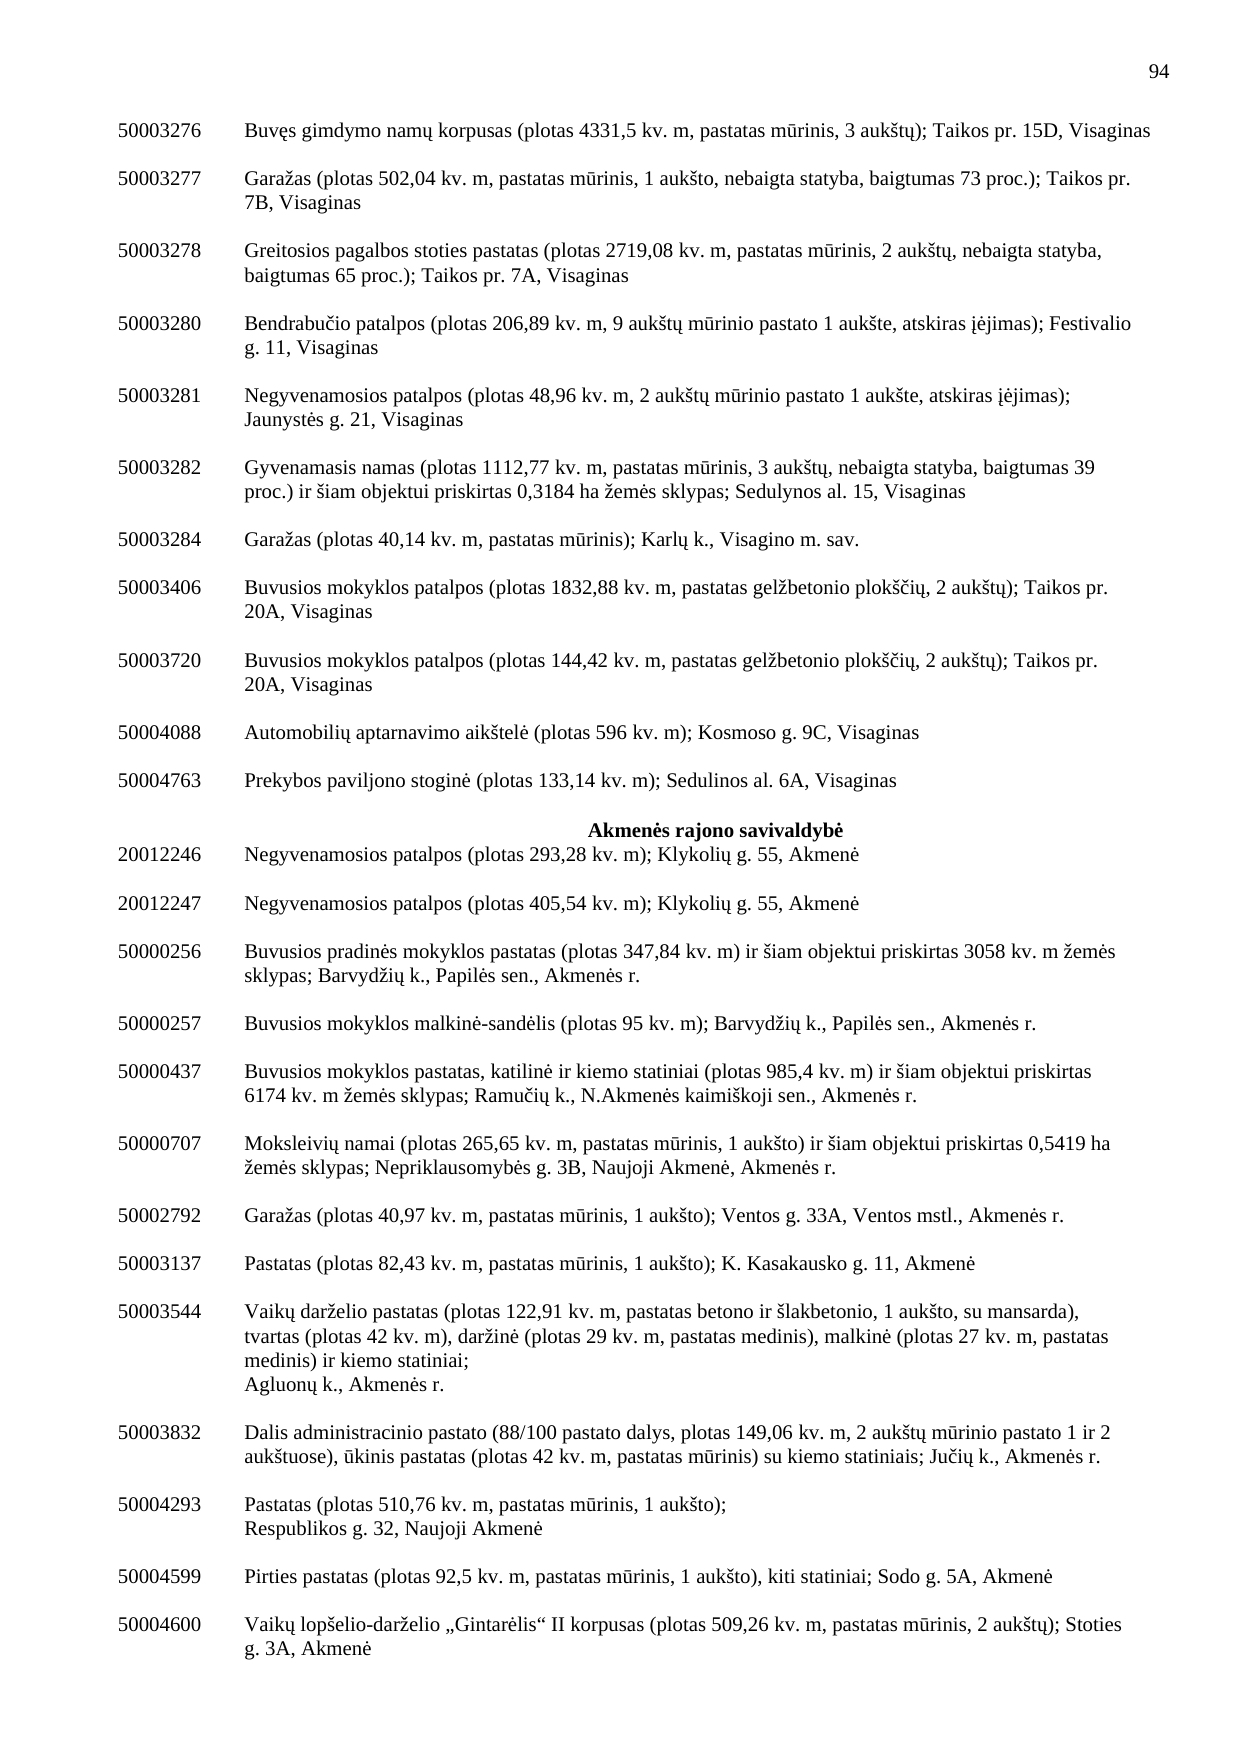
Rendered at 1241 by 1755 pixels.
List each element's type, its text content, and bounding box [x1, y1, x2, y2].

table_cell [1148, 720, 1163, 744]
table_cell [1198, 1011, 1240, 1035]
table_cell [1148, 648, 1163, 696]
table_cell [1198, 1588, 1240, 1612]
table_cell [1193, 939, 1198, 987]
table_cell [1163, 720, 1178, 744]
table_cell 50000257 [101, 1011, 233, 1035]
table_cell [1198, 1251, 1240, 1275]
table_cell [1198, 744, 1240, 768]
table_cell [1198, 624, 1240, 647]
table_cell 50003720 [101, 648, 233, 696]
table_cell [1178, 1612, 1192, 1660]
table_cell Bendrabučio patalpos (plotas 206,89 kv. m, 9 aukštų mūrinio pastato 1 aukšte, atskiras įėjimas); Festivalio g. 11, Visaginas [233, 311, 1148, 359]
table_cell 50004088 [101, 720, 233, 744]
table_cell [1178, 1011, 1192, 1035]
table_cell [1198, 311, 1240, 359]
table_cell [1178, 575, 1192, 623]
table_cell Gyvenamasis namas (plotas 1112,77 kv. m, pastatas mūrinis, 3 aukštų, nebaigta statyba, baigtumas 39 proc.) ir šiam objektui priskirtas 0,3184 ha žemės sklypas; Sedulynos al. 15, Visaginas [233, 455, 1148, 503]
table_cell [1193, 575, 1198, 623]
table_cell [1198, 939, 1240, 987]
table_cell [1198, 1035, 1240, 1059]
table_cell [1178, 118, 1192, 142]
table_cell [1198, 214, 1240, 238]
table_cell [1198, 1396, 1240, 1420]
table_cell [1178, 842, 1192, 866]
table_cell [1198, 1107, 1240, 1131]
table_cell [1163, 1059, 1178, 1107]
table_cell [1163, 311, 1178, 359]
table_cell [1178, 648, 1192, 696]
table_cell Garažas (plotas 40,14 kv. m, pastatas mūrinis); Karlų k., Visagino m. sav. [233, 527, 1148, 551]
table_cell 50004293 [101, 1492, 233, 1540]
table_cell [1148, 1011, 1163, 1035]
table_cell [1198, 720, 1240, 744]
table_cell [101, 1107, 1198, 1131]
table_cell 50003137 [101, 1251, 233, 1275]
table_cell Greitosios pagalbos stoties pastatas (plotas 2719,08 kv. m, pastatas mūrinis, 2 aukštų, nebaigta statyba, baigtumas 65 proc.); Taikos pr. 7A, Visaginas [233, 239, 1148, 287]
table_cell [1198, 1492, 1240, 1540]
table_cell [1198, 383, 1240, 431]
table_cell 50003282 [101, 455, 233, 503]
table_cell [1193, 720, 1198, 744]
table_cell 50000707 [101, 1131, 233, 1179]
table_cell [1163, 1251, 1178, 1275]
table_cell Buvusios mokyklos malkinė-sandėlis (plotas 95 kv. m); Barvydžių k., Papilės sen., Akmenės r. [233, 1011, 1148, 1035]
table_cell [1193, 842, 1198, 866]
table_cell [1163, 383, 1178, 431]
table_cell [1178, 1059, 1192, 1107]
table_cell [1178, 1420, 1192, 1468]
table_cell [1198, 1660, 1240, 1684]
table_cell [1148, 1564, 1163, 1588]
table_cell [101, 744, 1198, 768]
table_cell [101, 866, 1198, 890]
table_cell 50000256 [101, 939, 233, 987]
table_cell [1198, 648, 1240, 696]
table_cell [1178, 720, 1192, 744]
table_cell [1193, 1420, 1198, 1468]
table_cell [1198, 1203, 1240, 1227]
table_cell [1198, 1059, 1240, 1107]
table_cell Akmenės rajono savivaldybė [233, 818, 1198, 842]
table_cell [1198, 1564, 1240, 1588]
table_cell [1198, 768, 1240, 794]
table_cell [101, 503, 1198, 527]
table_cell [1193, 1492, 1198, 1540]
table_cell 50003281 [101, 383, 233, 431]
table_cell Buvusios mokyklos patalpos (plotas 1832,88 kv. m, pastatas gelžbetonio plokščių, 2 aukštų); Taikos pr. 20A, Visaginas [233, 575, 1148, 623]
table_cell [1198, 842, 1240, 866]
table_cell 50003280 [101, 311, 233, 359]
table_cell Negyvenamosios patalpos (plotas 48,96 kv. m, 2 aukštų mūrinio pastato 1 aukšte, atskiras įėjimas); Jaunystės g. 21, Visaginas [233, 383, 1148, 431]
table_cell Garažas (plotas 502,04 kv. m, pastatas mūrinis, 1 aukšto, nebaigta statyba, baigtumas 73 proc.); Taikos pr. 7B, Visaginas [233, 166, 1148, 214]
table_cell [1198, 1468, 1240, 1492]
table_cell Pastatas (plotas 82,43 kv. m, pastatas mūrinis, 1 aukšto); K. Kasakausko g. 11, Akmenė [233, 1251, 1148, 1275]
table_cell Automobilių aptarnavimo aikštelė (plotas 596 kv. m); Kosmoso g. 9C, Visaginas [233, 720, 1148, 744]
table_cell [1193, 1011, 1198, 1035]
table_cell [1198, 142, 1240, 166]
table_cell [1178, 383, 1192, 431]
table_cell [1193, 1612, 1198, 1660]
table_cell Buvęs gimdymo namų korpusas (plotas 4331,5 kv. m, pastatas mūrinis, 3 aukštų); Taikos pr. 15D, Visaginas [233, 118, 1178, 142]
table_cell [101, 431, 1198, 455]
table_cell [101, 1275, 1198, 1299]
table_cell [1193, 648, 1198, 696]
table_cell [1163, 1300, 1178, 1396]
table_cell [1178, 1492, 1192, 1540]
table_cell 50002792 [101, 1203, 233, 1227]
table_cell [1193, 527, 1198, 551]
table_cell [1193, 383, 1198, 431]
table_cell [1148, 890, 1163, 914]
table_cell [1163, 1492, 1178, 1540]
table_cell [1178, 890, 1192, 914]
table_cell [101, 551, 1198, 575]
table_cell [101, 214, 1198, 238]
table_cell [1148, 1251, 1163, 1275]
table_cell [101, 1588, 1198, 1612]
table_cell [1193, 311, 1198, 359]
table_cell [1193, 118, 1198, 142]
table_cell Vaikų darželio pastatas (plotas 122,91 kv. m, pastatas betono ir šlakbetonio, 1 aukšto, su mansarda), tvartas (plotas 42 kv. m), daržinė (plotas 29 kv. m, pastatas medinis), malkinė (plotas 27 kv. m, pastatas medinis) ir kiemo statiniai; Agluonų k., Akmenės r. [233, 1300, 1148, 1396]
table_cell Prekybos paviljono stoginė (plotas 133,14 kv. m); Sedulinos al. 6A, Visaginas [233, 768, 1198, 794]
table_cell [1178, 239, 1192, 287]
table_cell [1163, 239, 1178, 287]
table_cell [101, 287, 1198, 311]
table_cell Pirties pastatas (plotas 92,5 kv. m, pastatas mūrinis, 1 aukšto), kiti statiniai; Sodo g. 5A, Akmenė [233, 1564, 1148, 1588]
table_cell [1148, 939, 1163, 987]
table_cell [1198, 1540, 1240, 1564]
table_cell [1198, 118, 1240, 142]
table_cell [1148, 455, 1163, 503]
table_cell [101, 1468, 1198, 1492]
table_cell [101, 142, 1198, 166]
table_cell 50004600 [101, 1612, 233, 1660]
table_cell 20012247 [101, 890, 233, 914]
table_cell 50003544 [101, 1300, 233, 1396]
table_cell Vaikų lopšelio-darželio „Gintarėlis“ II korpusas (plotas 509,26 kv. m, pastatas mūrinis, 2 aukštų); Stoties g. 3A, Akmenė [233, 1612, 1148, 1660]
table_cell [1198, 527, 1240, 551]
table_cell [1198, 431, 1240, 455]
table_cell [1193, 1251, 1198, 1275]
table_cell [1193, 166, 1198, 214]
table_cell [1178, 1564, 1192, 1588]
table_cell [1198, 915, 1240, 938]
table_cell [1178, 311, 1192, 359]
table_cell [1148, 239, 1163, 287]
table_cell [1178, 166, 1192, 214]
table_cell [1163, 1612, 1178, 1660]
table_cell [101, 1227, 1198, 1251]
table_cell [1163, 1131, 1178, 1179]
table_cell 50000437 [101, 1059, 233, 1107]
table_cell [1178, 939, 1192, 987]
table_cell [1163, 1564, 1178, 1588]
table_cell [1198, 1612, 1240, 1660]
table_cell Buvusios mokyklos patalpos (plotas 144,42 kv. m, pastatas gelžbetonio plokščių, 2 aukštų); Taikos pr. 20A, Visaginas [233, 648, 1148, 696]
table_cell 20012246 [101, 842, 233, 866]
table_cell [1198, 503, 1240, 527]
table_cell [101, 794, 1198, 818]
table_cell [1163, 575, 1178, 623]
table_cell [1198, 166, 1240, 214]
table_cell [1178, 1203, 1192, 1227]
table_cell 50003277 [101, 166, 233, 214]
table_cell [1163, 166, 1178, 214]
table_cell [1163, 842, 1178, 866]
table_cell [1163, 527, 1178, 551]
table_cell [1148, 1420, 1163, 1468]
table_cell 50003406 [101, 575, 233, 623]
table_cell [1148, 1300, 1163, 1396]
table_cell [1198, 575, 1240, 623]
table_cell [1193, 239, 1198, 287]
table_cell [1163, 1011, 1178, 1035]
table_cell Buvusios pradinės mokyklos pastatas (plotas 347,84 kv. m) ir šiam objektui priskirtas 3058 kv. m žemės sklypas; Barvydžių k., Papilės sen., Akmenės r. [233, 939, 1148, 987]
table_cell [1198, 696, 1240, 720]
table_cell 50003278 [101, 239, 233, 287]
table_cell 50004763 [101, 768, 233, 794]
table_cell [1198, 239, 1240, 287]
table_cell [1198, 1420, 1240, 1468]
table_cell [101, 359, 1198, 383]
table_cell [1198, 1179, 1240, 1203]
table_cell [1148, 166, 1163, 214]
table_cell [101, 818, 233, 842]
table_cell [101, 1396, 1198, 1420]
table_cell [1198, 455, 1240, 503]
table_cell Moksleivių namai (plotas 265,65 kv. m, pastatas mūrinis, 1 aukšto) ir šiam objektui priskirtas 0,5419 ha žemės sklypas; Nepriklausomybės g. 3B, Naujoji Akmenė, Akmenės r. [233, 1131, 1148, 1179]
table_cell Negyvenamosios patalpos (plotas 405,54 kv. m); Klykolių g. 55, Akmenė [233, 890, 1148, 914]
table_cell 50004599 [101, 1564, 233, 1588]
table_cell [1178, 1300, 1192, 1396]
table_cell [1178, 455, 1192, 503]
table_cell [1198, 866, 1240, 890]
table_cell [101, 1540, 1198, 1564]
table_cell 50003276 [101, 118, 233, 142]
table_cell [101, 1179, 1198, 1203]
table_cell [1148, 1612, 1163, 1660]
table_cell [1148, 527, 1163, 551]
table_cell [1148, 383, 1163, 431]
table_cell [1163, 455, 1178, 503]
table_cell [1198, 1275, 1240, 1299]
table_cell Dalis administracinio pastato (88/100 pastato dalys, plotas 149,06 kv. m, 2 aukštų mūrinio pastato 1 ir 2 aukštuose), ūkinis pastatas (plotas 42 kv. m, pastatas mūrinis) su kiemo statiniais; Jučių k., Akmenės r. [233, 1420, 1148, 1468]
table_cell Negyvenamosios patalpos (plotas 293,28 kv. m); Klykolių g. 55, Akmenė [233, 842, 1148, 866]
table_cell [1193, 1300, 1198, 1396]
table_cell [1163, 1420, 1178, 1468]
table_cell [1193, 1131, 1198, 1179]
table_cell [1198, 818, 1240, 842]
table_cell [1198, 1300, 1240, 1396]
table_cell [1148, 1492, 1163, 1540]
table_cell [1193, 1564, 1198, 1588]
table_cell [1198, 987, 1240, 1011]
table_cell [1198, 794, 1240, 818]
table_cell [101, 915, 1198, 938]
table_cell [1148, 842, 1163, 866]
table_cell [1193, 1203, 1198, 1227]
table_cell [1198, 359, 1240, 383]
table_cell [101, 987, 1198, 1011]
table_cell [1198, 551, 1240, 575]
table_cell [1178, 527, 1192, 551]
table_cell [1198, 1227, 1240, 1251]
table_cell [1193, 455, 1198, 503]
table_cell [1163, 648, 1178, 696]
table_cell [1193, 1059, 1198, 1107]
table_cell [101, 624, 1198, 647]
table_cell [1163, 890, 1178, 914]
table_cell [1178, 1251, 1192, 1275]
table_cell [1148, 1131, 1163, 1179]
table_cell Pastatas (plotas 510,76 kv. m, pastatas mūrinis, 1 aukšto); Respublikos g. 32, Naujoji Akmenė [233, 1492, 1148, 1540]
table_cell 50003284 [101, 527, 233, 551]
table_cell [1148, 1059, 1163, 1107]
table_cell [1148, 311, 1163, 359]
table_cell [101, 1660, 1198, 1684]
table_cell [1198, 890, 1240, 914]
table_cell [1193, 890, 1198, 914]
table_cell Garažas (plotas 40,97 kv. m, pastatas mūrinis, 1 aukšto); Ventos g. 33A, Ventos mstl., Akmenės r. [233, 1203, 1178, 1227]
table_cell [1198, 1131, 1240, 1179]
table_cell Buvusios mokyklos pastatas, katilinė ir kiemo statiniai (plotas 985,4 kv. m) ir šiam objektui priskirtas 6174 kv. m žemės sklypas; Ramučių k., N.Akmenės kaimiškoji sen., Akmenės r. [233, 1059, 1148, 1107]
table_cell [1163, 939, 1178, 987]
table_cell 50003832 [101, 1420, 233, 1468]
table_cell [1198, 287, 1240, 311]
table_cell [101, 696, 1198, 720]
table_cell [101, 1035, 1198, 1059]
table_cell [1178, 1131, 1192, 1179]
table_cell [1148, 575, 1163, 623]
